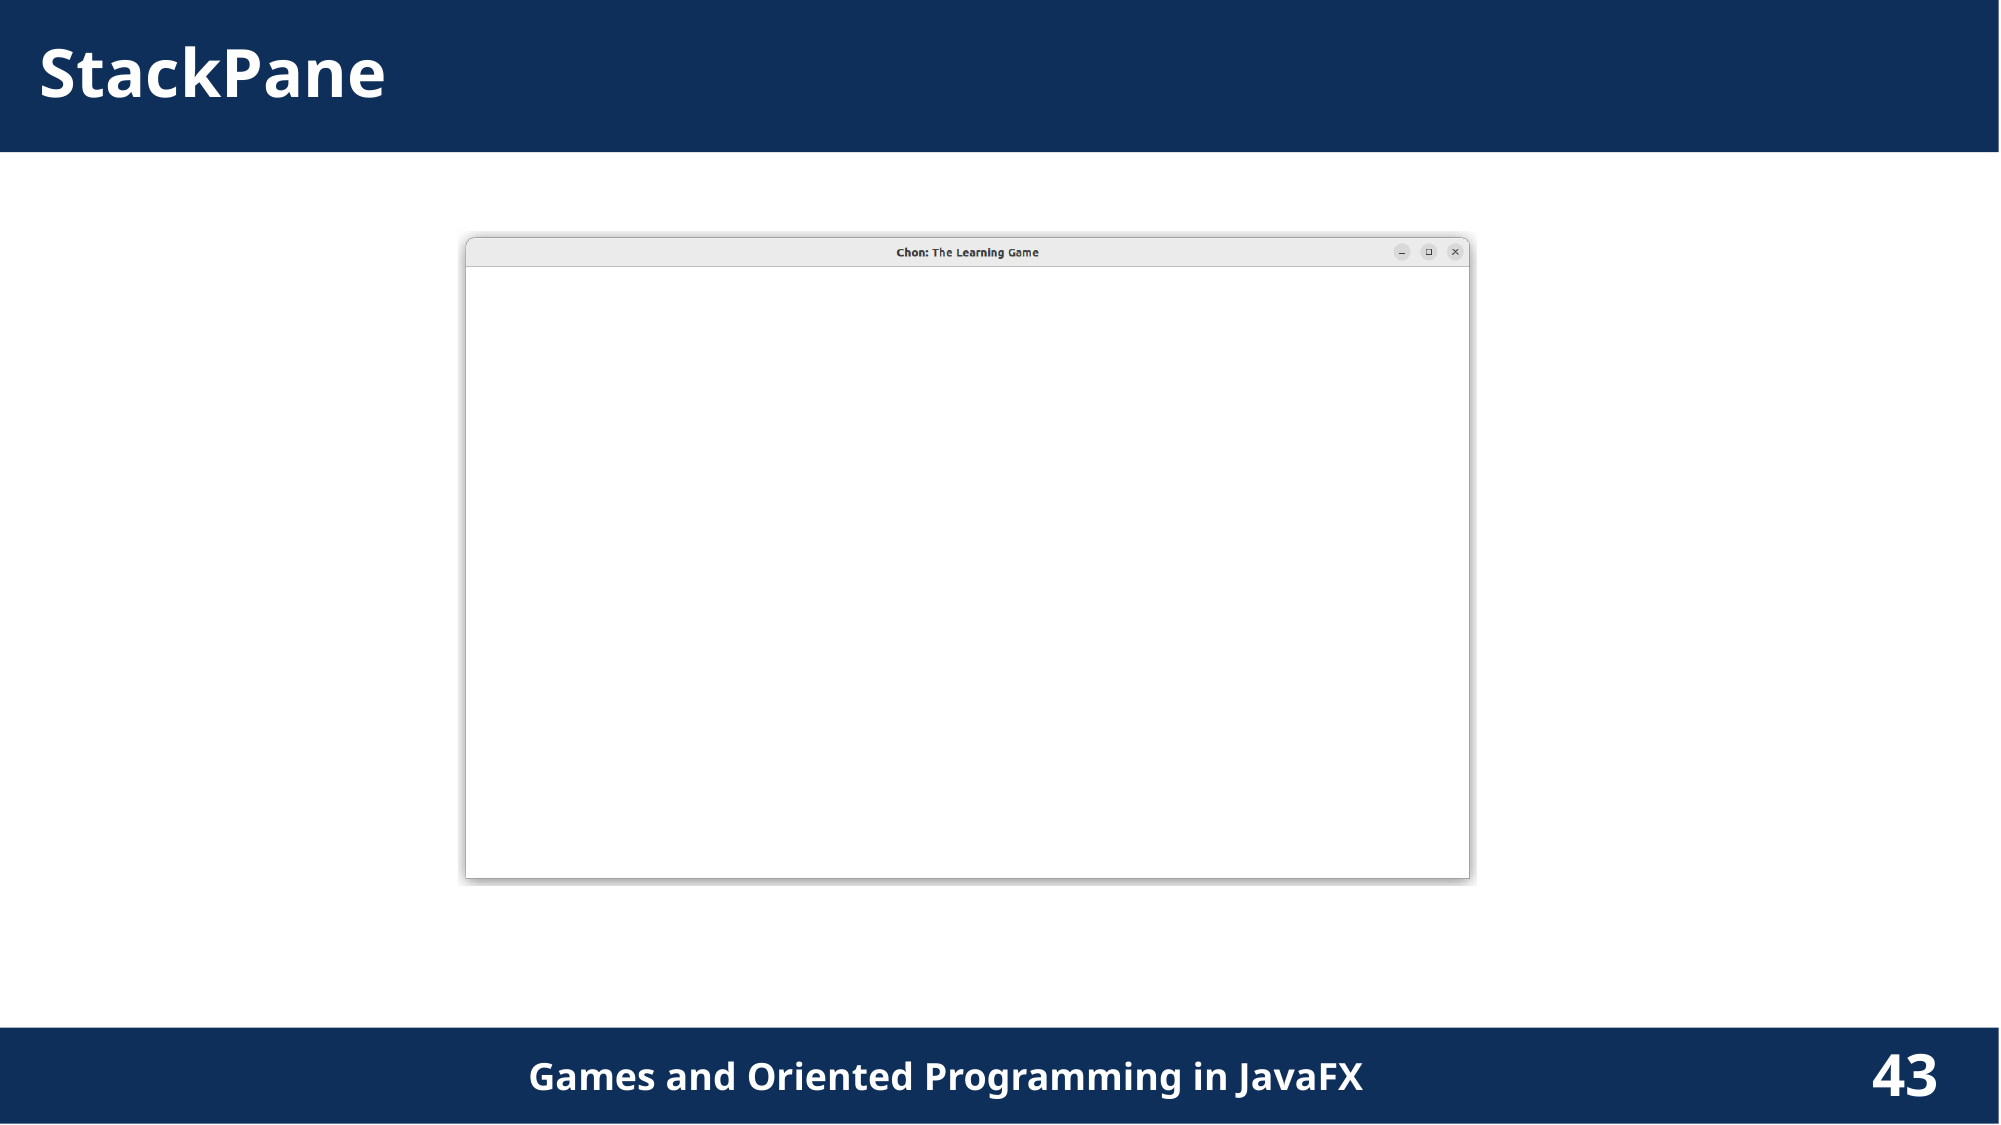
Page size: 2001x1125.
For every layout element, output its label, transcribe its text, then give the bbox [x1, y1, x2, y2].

picture [458, 231, 1477, 886]
text_box StackPane [25, 23, 1999, 119]
